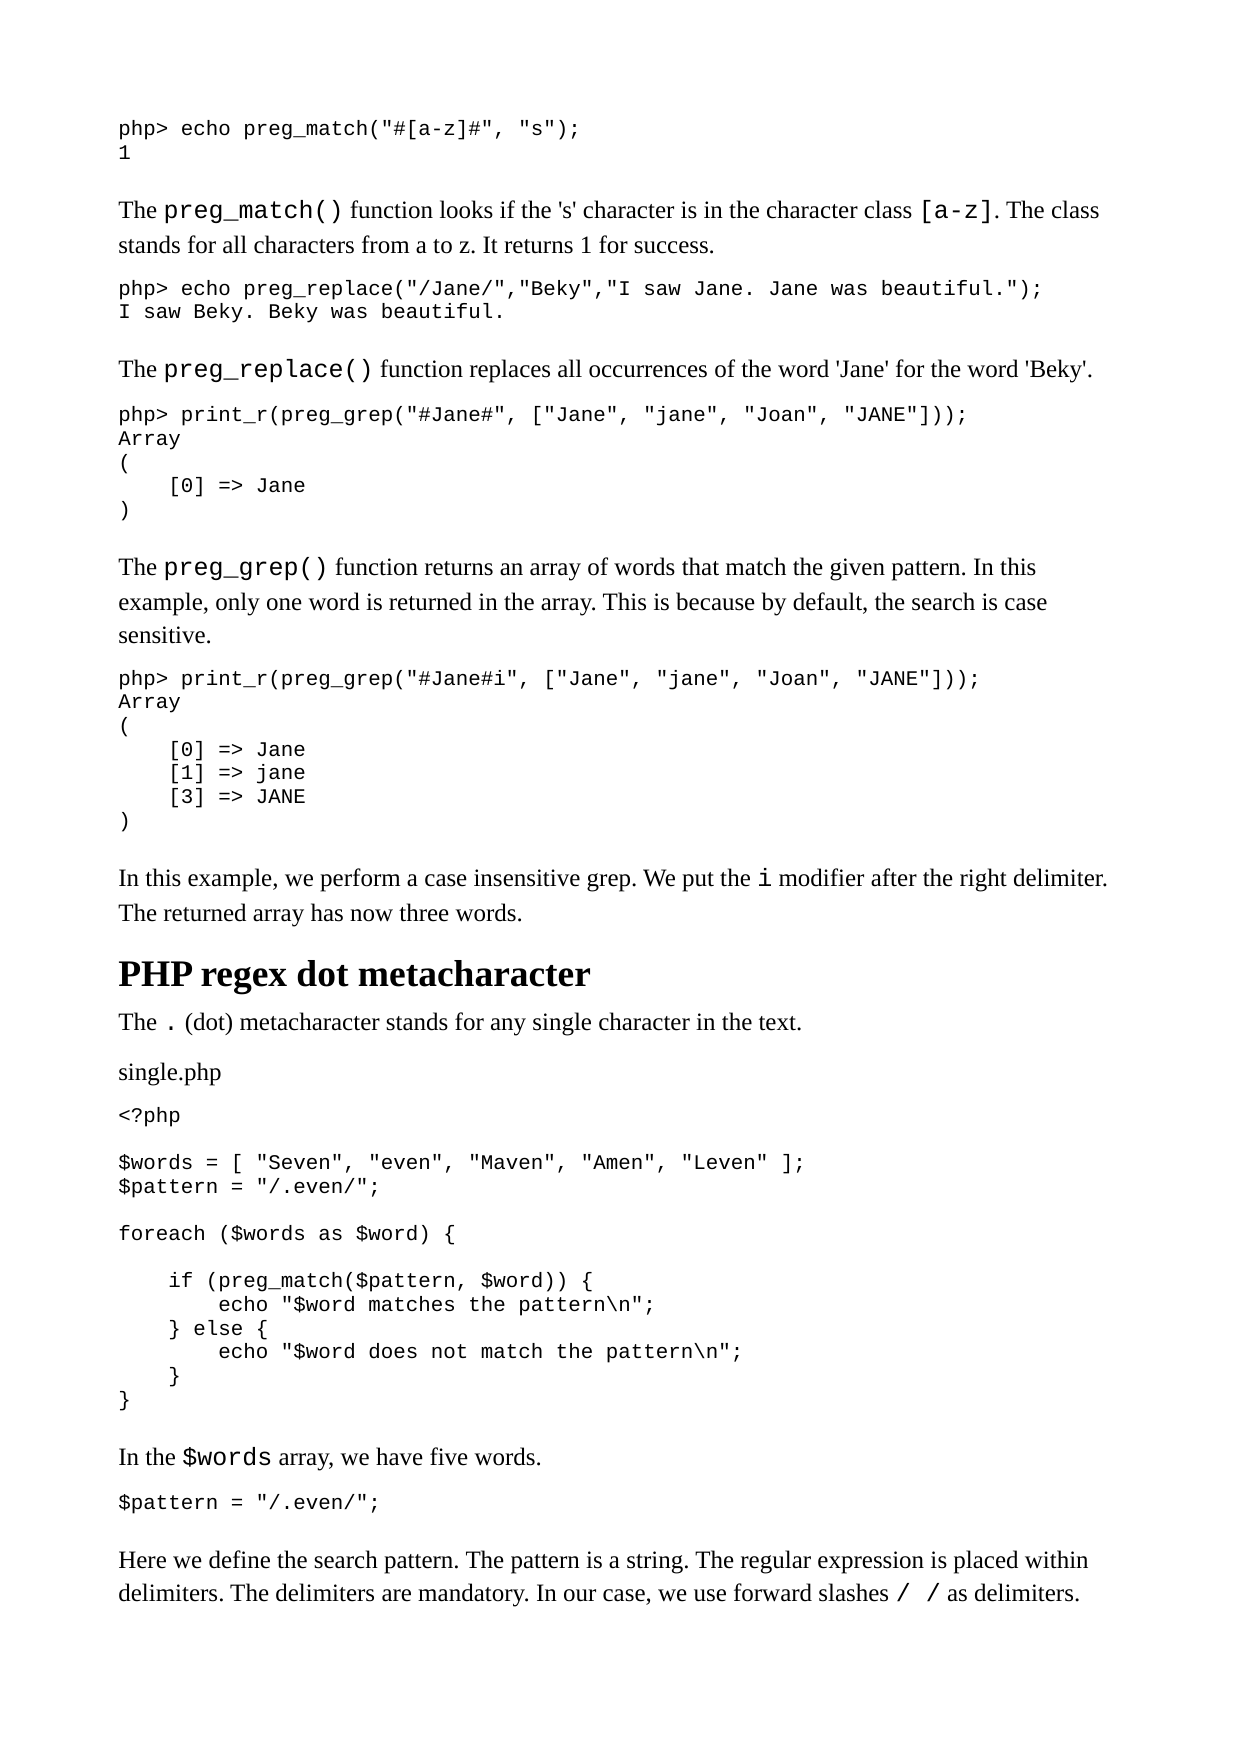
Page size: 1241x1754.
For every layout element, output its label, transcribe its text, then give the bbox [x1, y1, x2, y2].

text Here we define the search pattern. The pattern is a string. The regular expression is placed within delimiters. The delimiters are mandatory. In our case, we use forward slashes / / as delimiters. [118, 1545, 1122, 1609]
text } [118, 1365, 1122, 1389]
text ( [118, 715, 1122, 739]
text echo "$word does not match the pattern\n"; [118, 1341, 1122, 1365]
text ( [118, 452, 1122, 475]
text [0] => Jane [118, 739, 1122, 762]
text Array [118, 691, 1122, 715]
text ) [118, 499, 1122, 523]
text echo "$word matches the pattern\n"; [118, 1294, 1122, 1318]
text The preg_match() function looks if the 's' character is in the character class [a-z]. The class stands for all characters from a to z. It returns 1 for success. [118, 195, 1122, 259]
text [1] => jane [118, 762, 1122, 786]
text The preg_replace() function replaces all occurrences of the word 'Jane' for the word 'Beky'. [118, 354, 1122, 385]
text The preg_grep() function returns an array of words that match the given pattern. In this example, only one word is returned in the array. This is because by default, the search is case sensitive. [118, 552, 1122, 649]
subtitle PHP regex dot metacharacter [118, 952, 1122, 995]
text Array [118, 428, 1122, 452]
text php> print_r(preg_grep("#Jane#", ["Jane", "jane", "Joan", "JANE"])); [118, 404, 1122, 428]
text In this example, we perform a case insensitive grep. We put the i modifier after the right delimiter. The returned array has now three words. [118, 863, 1122, 927]
text $pattern = "/.even/"; [118, 1176, 1122, 1199]
text php> echo preg_match("#[a-z]#", "s"); [118, 118, 1122, 142]
text php> print_r(preg_grep("#Jane#i", ["Jane", "jane", "Joan", "JANE"])); [118, 668, 1122, 691]
text In the $words array, we have five words. [118, 1442, 1122, 1473]
text $words = [ "Seven", "even", "Maven", "Amen", "Leven" ]; [118, 1152, 1122, 1176]
text [0] => Jane [118, 475, 1122, 499]
text 1 [118, 142, 1122, 165]
text I saw Beky. Beky was beautiful. [118, 301, 1122, 325]
text single.php [118, 1057, 1122, 1086]
text } else { [118, 1318, 1122, 1341]
text The . (dot) metacharacter stands for any single character in the text. [118, 1007, 1122, 1038]
text [3] => JANE [118, 786, 1122, 810]
text if (preg_match($pattern, $word)) { [118, 1271, 1122, 1294]
text <?php [118, 1105, 1122, 1129]
text php> echo preg_replace("/Jane/","Beky","I saw Jane. Jane was beautiful."); [118, 278, 1122, 301]
text } [118, 1389, 1122, 1412]
text ) [118, 810, 1122, 833]
text $pattern = "/.even/"; [118, 1492, 1122, 1516]
text foreach ($words as $word) { [118, 1223, 1122, 1247]
